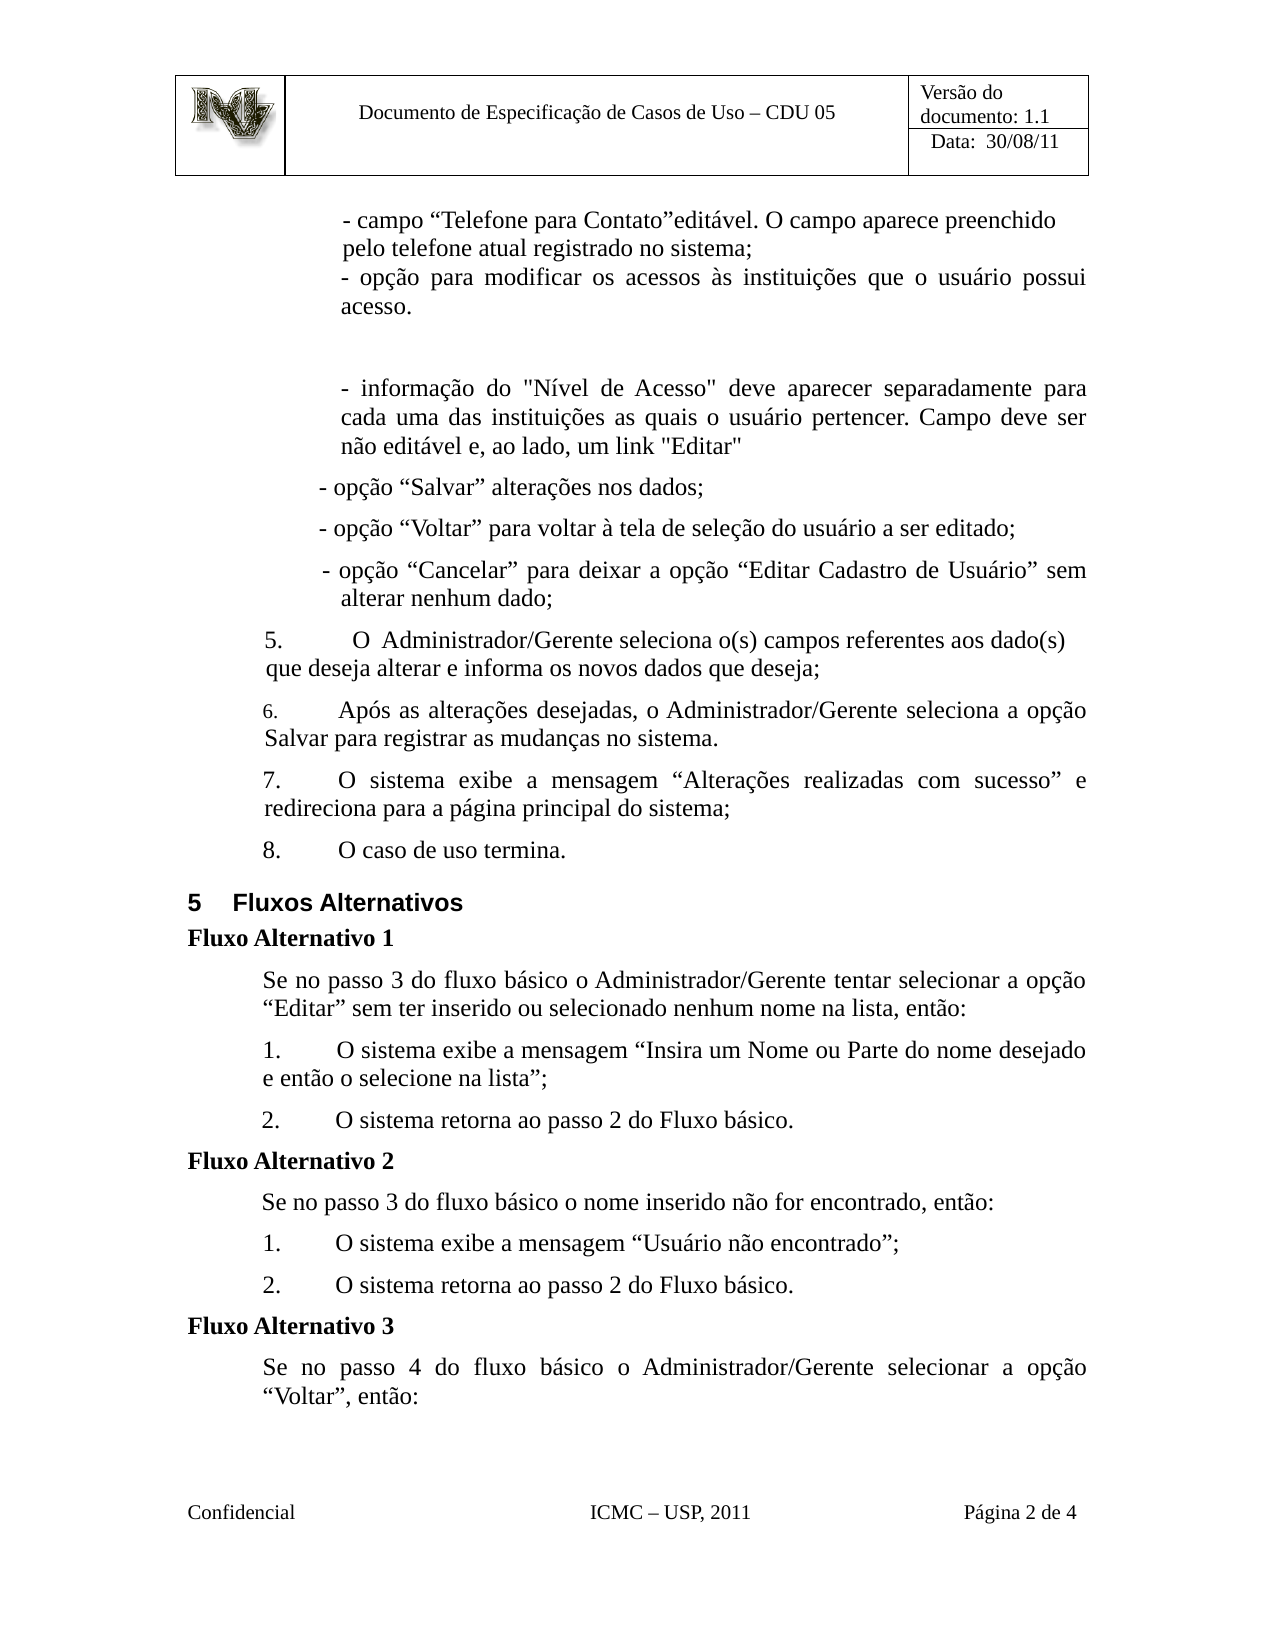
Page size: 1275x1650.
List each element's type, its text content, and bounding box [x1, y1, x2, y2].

text - opção para modificar os acessos às instituições que o usuário possui acesso. [341, 262, 1087, 320]
text 1. O sistema exibe a mensagem “Insira um Nome ou Parte do nome desejado e então o selecione na lista”; [262, 1035, 1087, 1092]
text Fluxo Alternativo 1 [187, 923, 1087, 952]
text 2. O sistema retorna ao passo 2 do Fluxo básico. [187, 1105, 1087, 1133]
text - opção “Voltar” para voltar à tela de seleção do usuário a ser editado; [319, 513, 1087, 542]
text Se no passo 3 do fluxo básico o nome inserido não for encontrado, então: [187, 1187, 1087, 1216]
text Fluxo Alternativo 2 [187, 1146, 1087, 1175]
text - opção “Cancelar” para deixar a opção “Editar Cadastro de Usuário” sem alterar nenhum dado; [322, 555, 1087, 612]
subtitle Fluxos Alternativos [187, 888, 1087, 917]
list O sistema exibe a mensagem “Alterações realizadas com sucesso” e redireciona para a página principal do sistema; [262, 765, 1087, 822]
text - informação do "Nível de Acesso" deve aparecer separadamente para cada uma das instituições as quais o usuário pertencer. Campo deve ser não editável e, ao lado, um link "Editar" [341, 373, 1087, 460]
list Após as alterações desejadas, o Administrador/Gerente seleciona a opção Salvar para registrar as mudanças no sistema. [262, 695, 1087, 752]
text - opção “Salvar” alterações nos dados; [319, 472, 1087, 501]
text - campo “Telefone para Contato”editável. O campo aparece preenchido pelo telefone atual registrado no sistema; [342, 205, 1087, 262]
list O Administrador/Gerente seleciona o(s) campos referentes aos dado(s) que deseja alterar e informa os novos dados que deseja; [264, 625, 1087, 682]
text Se no passo 4 do fluxo básico o Administrador/Gerente selecionar a opção “Voltar”, então: [262, 1352, 1087, 1410]
text Fluxo Alternativo 3 [187, 1311, 1087, 1340]
text Se no passo 3 do fluxo básico o Administrador/Gerente tentar selecionar a opção “Editar” sem ter inserido ou selecionado nenhum nome na lista, então: [262, 965, 1087, 1022]
text 1. O sistema exibe a mensagem “Usuário não encontrado”; [187, 1228, 1087, 1257]
text 2. O sistema retorna ao passo 2 do Fluxo básico. [187, 1270, 1087, 1298]
list O caso de uso termina. [262, 835, 1087, 863]
